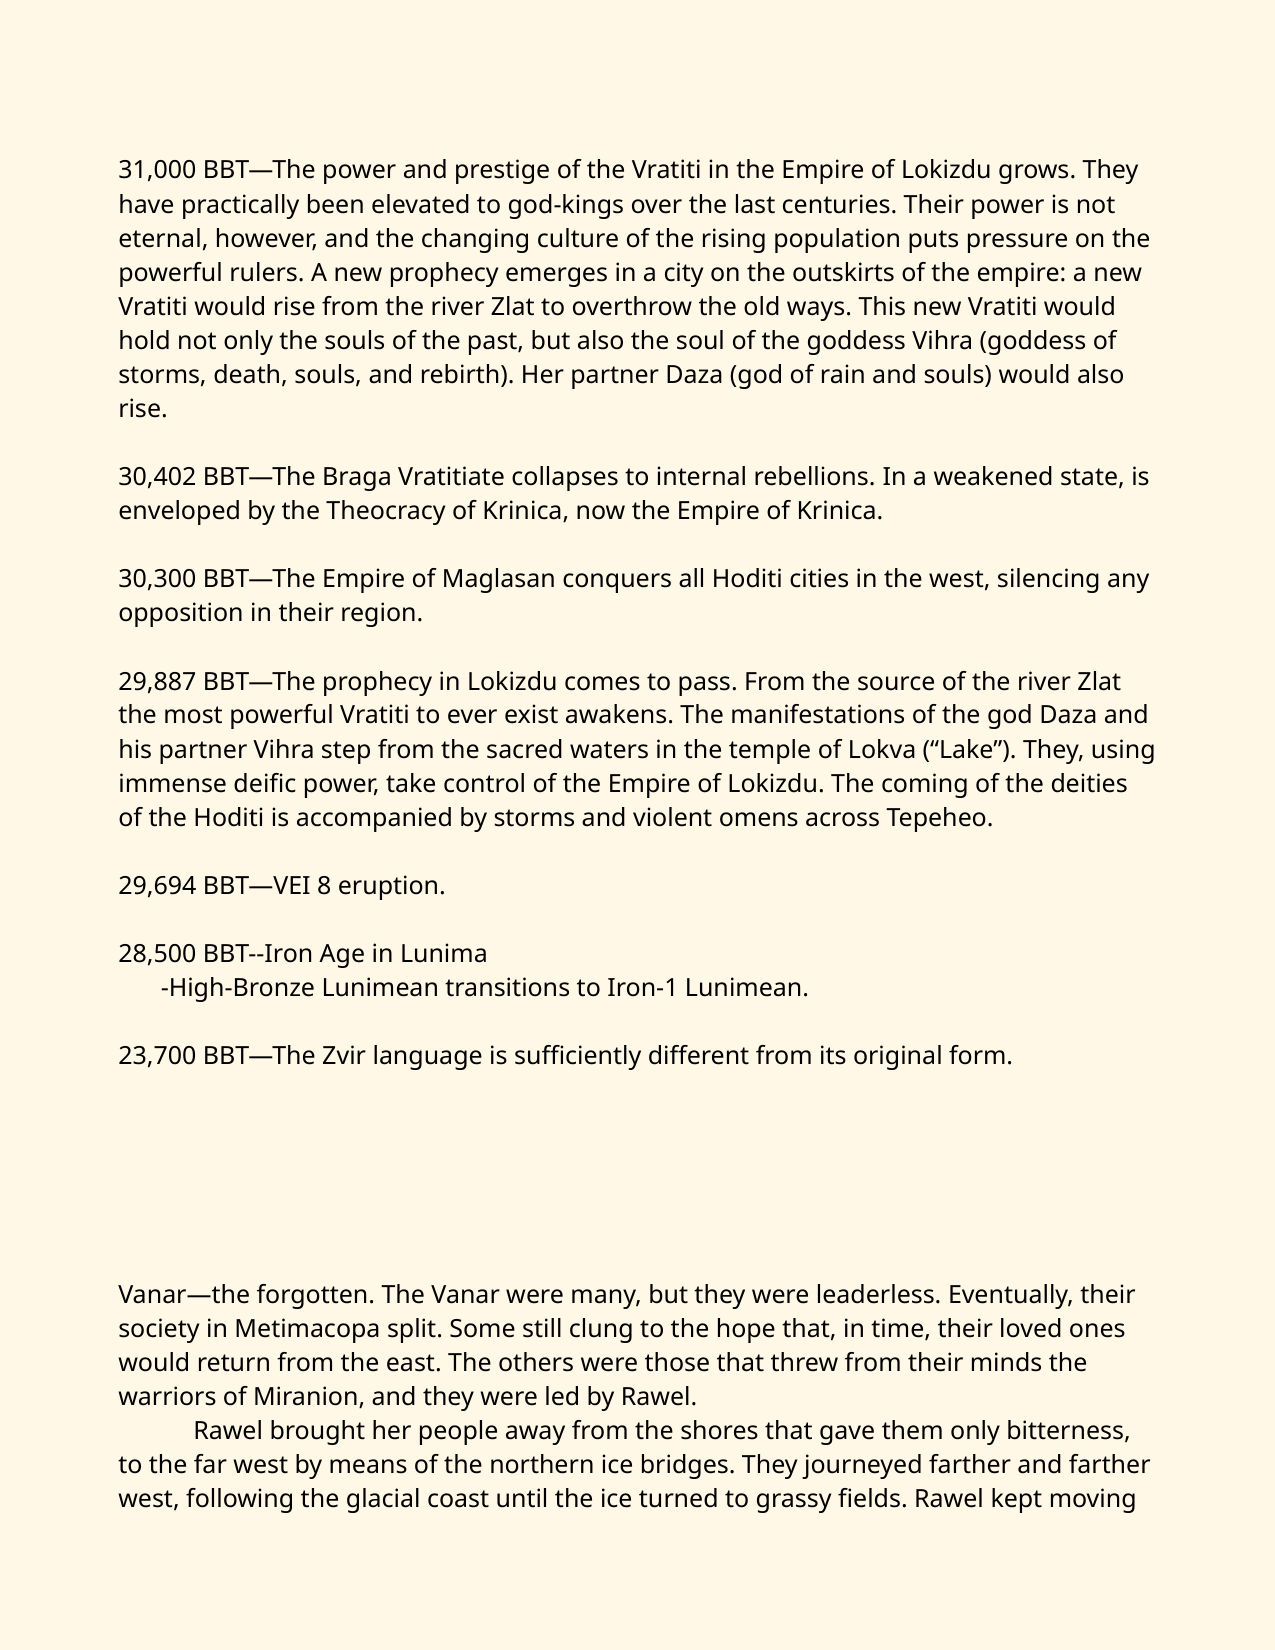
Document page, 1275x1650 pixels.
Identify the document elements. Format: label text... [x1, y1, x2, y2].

text 31,000 BBT—The power and prestige of the Vratiti in the Empire of Lokizdu grows. They have practically been elevated to god-kings over the last centuries. Their power is not eternal, however, and the changing culture of the rising population puts pressure on the powerful rulers. A new prophecy emerges in a city on the outskirts of the empire: a new Vratiti would rise from the river Zlat to overthrow the old ways. This new Vratiti would hold not only the souls of the past, but also the soul of the goddess Vihra (goddess of storms, death, souls, and rebirth). Her partner Daza (god of rain and souls) would also rise. [118, 152, 1157, 425]
text 30,402 BBT—The Braga Vratitiate collapses to internal rebellions. In a weakened state, is enveloped by the Theocracy of Krinica, now the Empire of Krinica. [118, 459, 1157, 527]
text -High-Bronze Lunimean transitions to Iron-1 Lunimean. [118, 970, 1157, 1004]
text 23,700 BBT—The Zvir language is sufficiently different from its original form. [118, 1038, 1157, 1072]
text 28,500 BBT--Iron Age in Lunima [118, 936, 1157, 970]
text Vanar—the forgotten. The Vanar were many, but they were leaderless. Eventually, their society in Metimacopa split. Some still clung to the hope that, in time, their loved ones would return from the east. The others were those that threw from their minds the warriors of Miranion, and they were led by Rawel. [118, 1276, 1157, 1412]
text Rawel brought her people away from the shores that gave them only bitterness, to the far west by means of the northern ice bridges. They journeyed farther and farther west, following the glacial coast until the ice turned to grassy fields. Rawel kept moving [118, 1412, 1157, 1515]
text 29,694 BBT—VEI 8 eruption. [118, 867, 1157, 902]
text 30,300 BBT—The Empire of Maglasan conquers all Hoditi cities in the west, silencing any opposition in their region. [118, 561, 1157, 629]
text 29,887 BBT—The prophecy in Lokizdu comes to pass. From the source of the river Zlat the most powerful Vratiti to ever exist awakens. The manifestations of the god Daza and his partner Vihra step from the sacred waters in the temple of Lokva (“Lake”). They, using immense deific power, take control of the Empire of Lokizdu. The coming of the deities of the Hoditi is accompanied by storms and violent omens across Tepeheo. [118, 663, 1157, 833]
